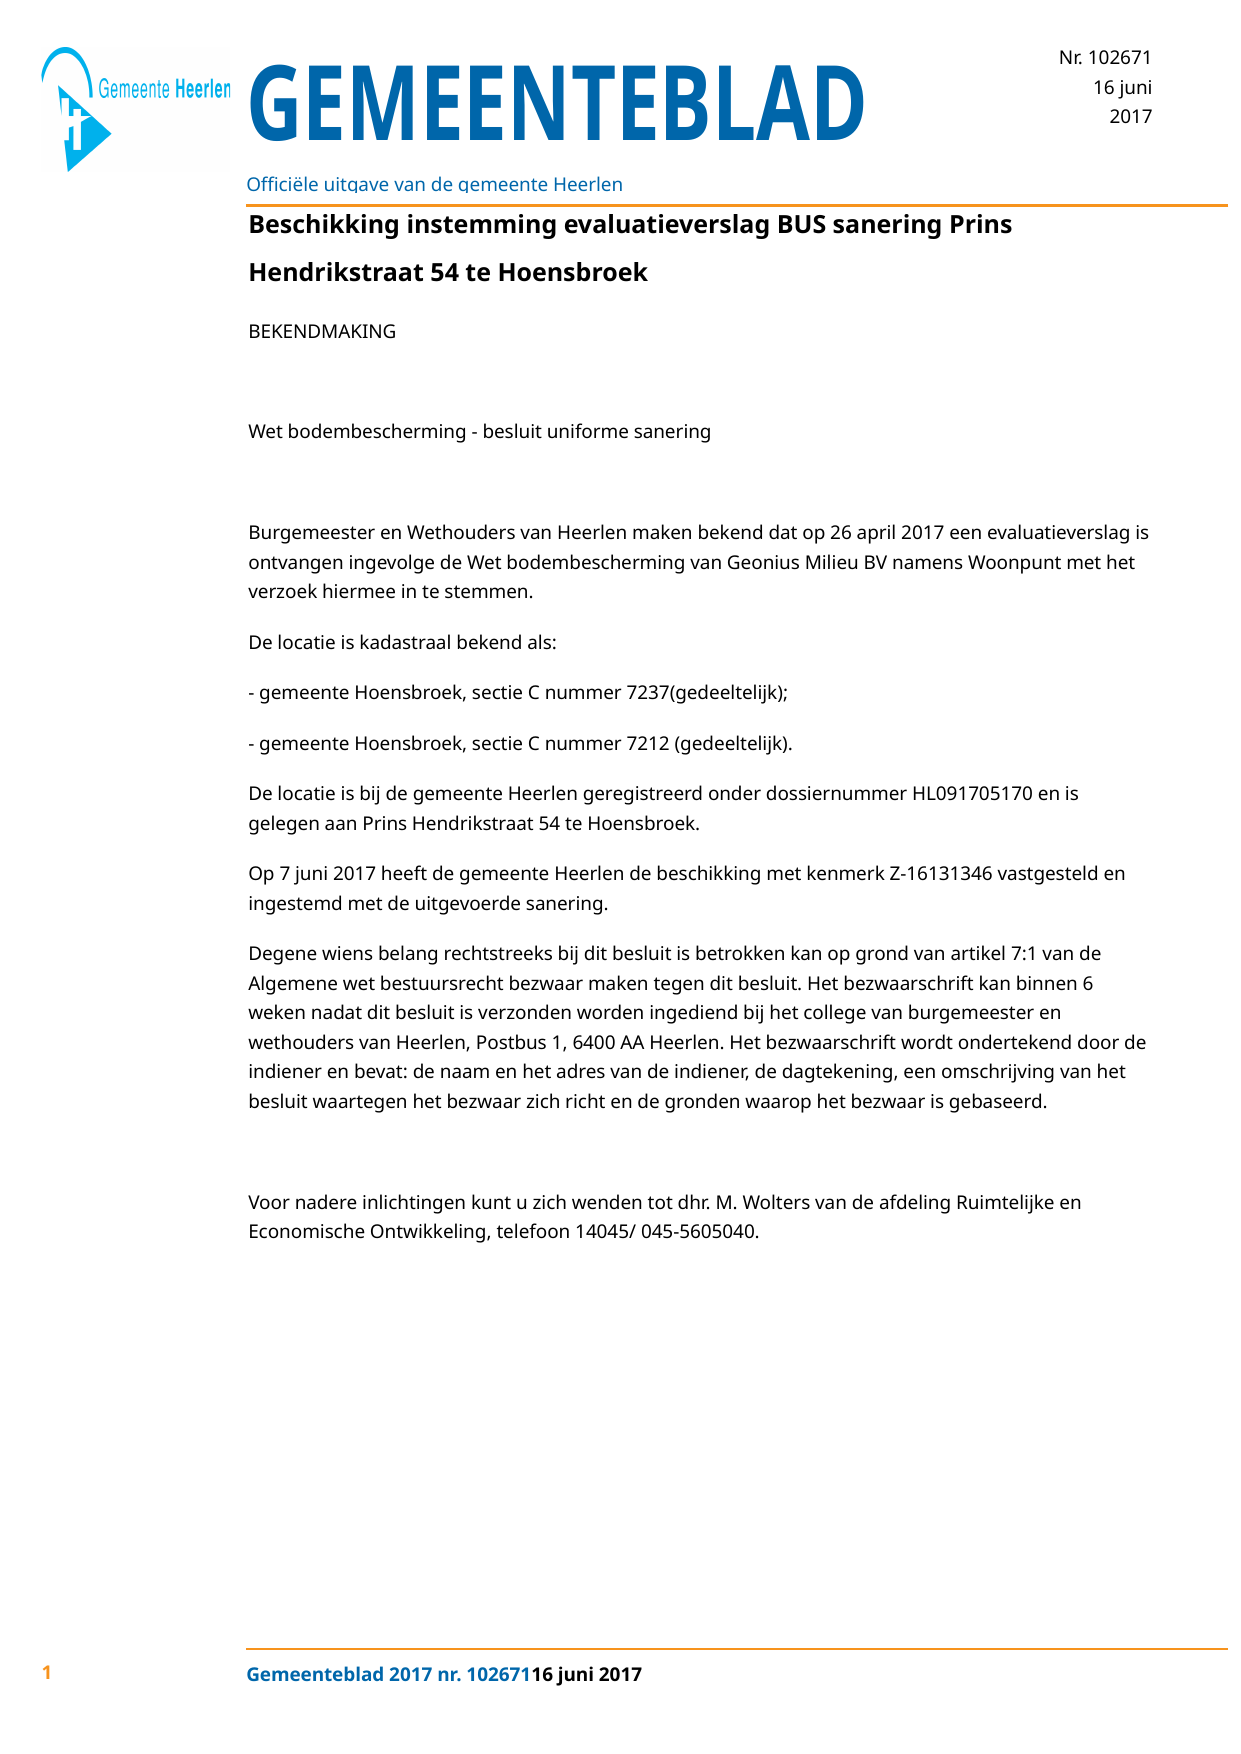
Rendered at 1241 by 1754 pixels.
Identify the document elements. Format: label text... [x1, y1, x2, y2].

text BEKENDMAKING [248, 318, 1152, 344]
text De locatie is kadastraal bekend als: [248, 629, 1152, 655]
text Op 7 juni 2017 heeft de gemeente Heerlen de beschikking met kenmerk Z-16131346 vastgesteld en ingestemd met de uitgevoerde sanering. [248, 860, 1152, 916]
text Burgemeester en Wethouders van Heerlen maken bekend dat op 26 april 2017 een evaluatieverslag is ontvangen ingevolge de Wet bodembescherming van Geonius Milieu BV namens Woonpunt met het verzoek hiermee in te stemmen. [248, 519, 1152, 604]
picture [41, 47, 231, 172]
picture [41, 47, 58, 70]
text Degene wiens belang rechtstreeks bij dit besluit is betrokken kan op grond van artikel 7:1 van de Algemene wet bestuursrecht bezwaar maken tegen dit besluit. Het bezwaarschrift kan binnen 6 weken nadat dit besluit is verzonden worden ingediend bij het college van burgemeester en wethouders van Heerlen, Postbus 1, 6400 AA Heerlen. Het bezwaarschrift wordt ondertekend door de indiener en bevat: de naam en het adres van de indiener, de dagtekening, een omschrijving van het besluit waartegen het bezwaar zich richt en de gronden waarop het bezwaar is gebaseerd. [248, 940, 1152, 1114]
text De locatie is bij de gemeente Heerlen geregistreerd onder dossiernummer HL091705170 en is gelegen aan Prins Hendrikstraat 54 te Hoensbroek. [248, 780, 1152, 836]
text Wet bodembescherming - besluit uniforme sanering [248, 419, 1152, 444]
text Beschikking instemming evaluatieverslag BUS sanering Prins Hendrikstraat 54 te Hoensbroek [248, 207, 1152, 288]
text Voor nadere inlichtingen kunt u zich wenden tot dhr. M. Wolters van de afdeling Ruimtelijke en Economische Ontwikkeling, telefoon 14045/ 045-5605040. [248, 1189, 1152, 1244]
text - gemeente Hoensbroek, sectie C nummer 7237(gedeeltelijk); [248, 679, 1152, 705]
text - gemeente Hoensbroek, sectie C nummer 7212 (gedeeltelijk). [248, 730, 1152, 756]
